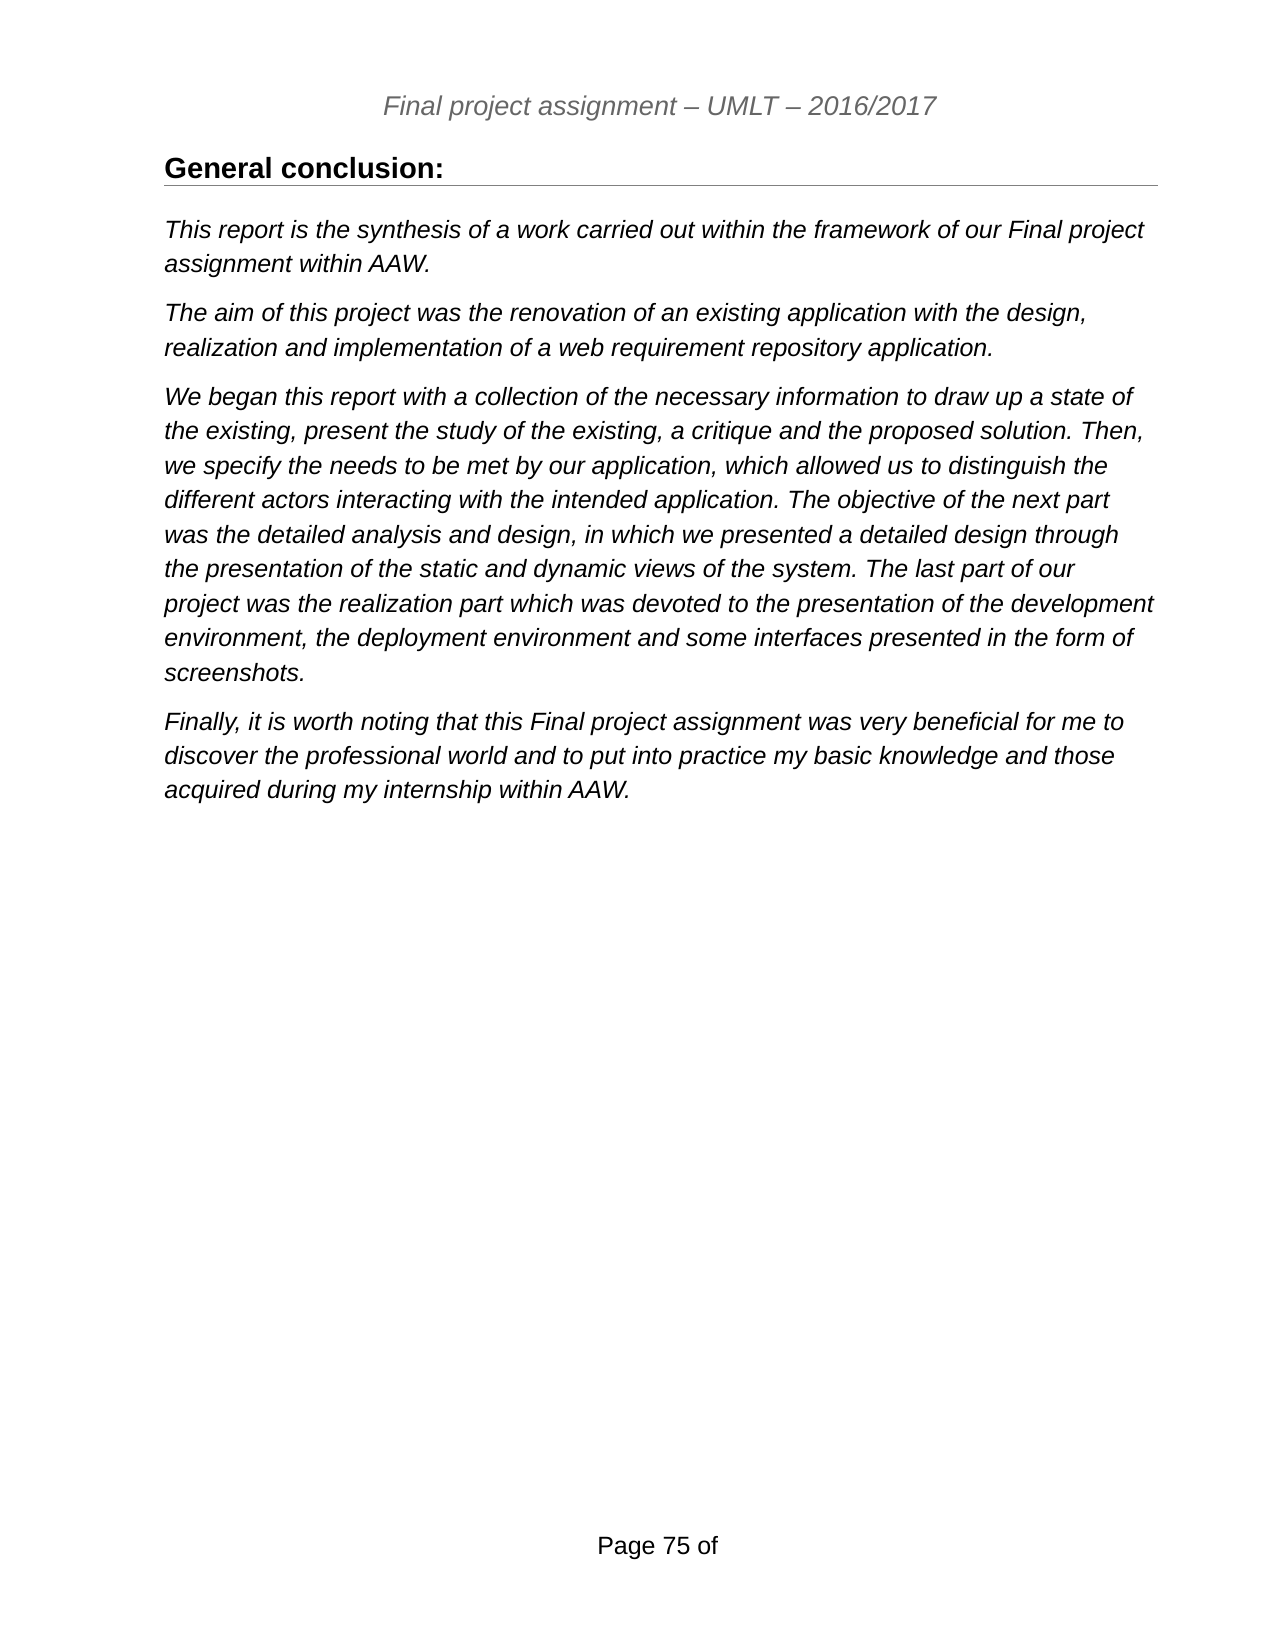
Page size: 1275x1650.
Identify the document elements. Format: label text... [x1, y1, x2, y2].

text The aim of this project was the renovation of an existing application with the design, realization and implementation of a web requirement repository application. [164, 298, 1158, 361]
text This report is the synthesis of a work carried out within the framework of our Final project assignment within AAW. [164, 214, 1158, 278]
text Finally, it is worth noting that this Final project assignment was very beneficial for me to discover the professional world and to put into practice my basic knowledge and those acquired during my internship within AAW. [164, 707, 1158, 804]
text We began this report with a collection of the necessary information to draw up a state of the existing, present the study of the existing, a critique and the proposed solution. Then, we specify the needs to be met by our application, which allowed us to distinguish the different actors interacting with the intended application. The objective of the next part was the detailed analysis and design, in which we presented a detailed design through the presentation of the static and dynamic views of the system. The last part of our project was the realization part which was devoted to the presentation of the development environment, the deployment environment and some interfaces presented in the form of screenshots. [164, 382, 1158, 686]
text General conclusion: [164, 151, 1158, 185]
